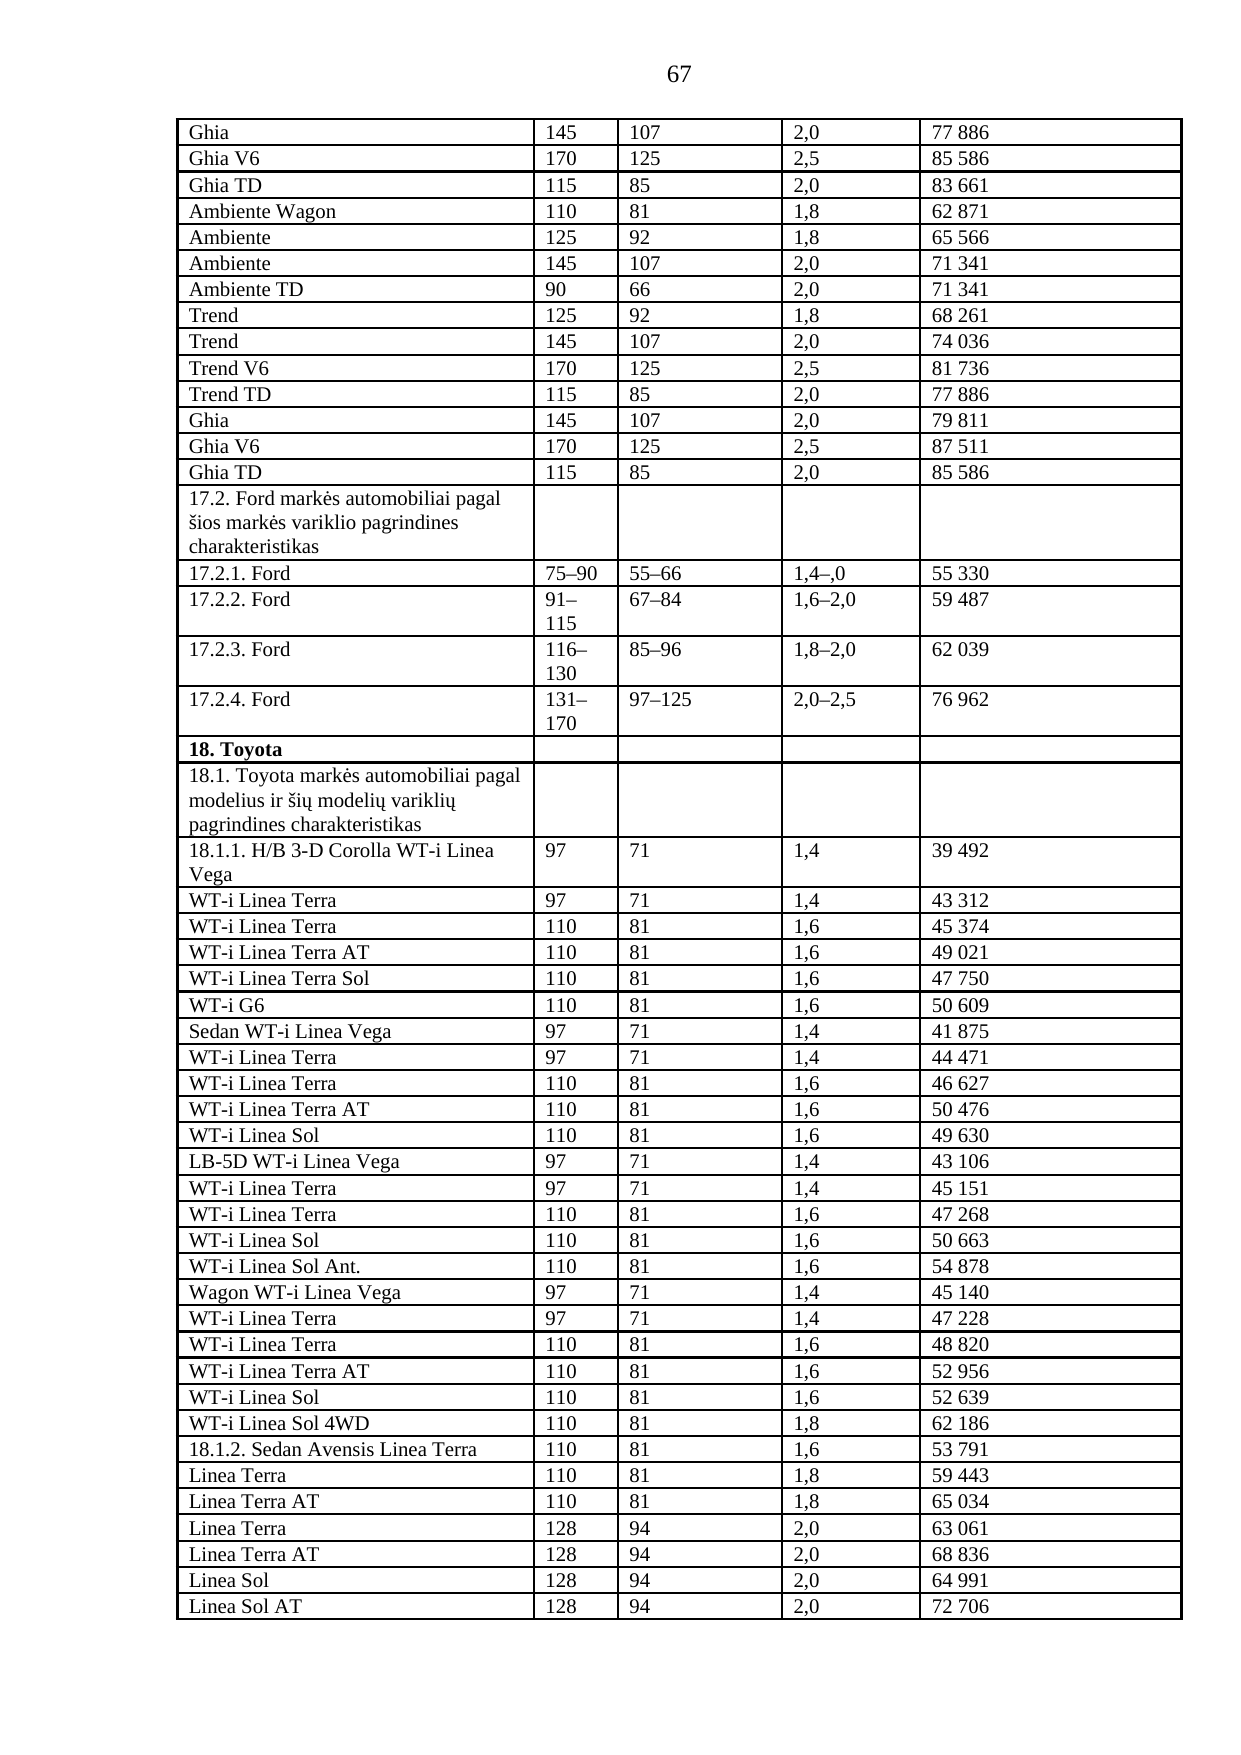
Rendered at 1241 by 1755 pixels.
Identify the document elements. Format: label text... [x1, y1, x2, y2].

table_cell 47 268 [921, 1202, 1180, 1226]
table_cell WT-i Linea Sol [179, 1228, 533, 1252]
table_cell 1,8 [783, 1411, 919, 1435]
table_cell 2,5 [783, 356, 919, 379]
table_cell 45 140 [921, 1280, 1180, 1304]
table_cell LB-5D WT-i Linea Vega [179, 1149, 533, 1173]
table_cell 110 [535, 1254, 617, 1278]
table_cell 1,6–2,0 [783, 587, 919, 635]
table_cell Ambiente [179, 225, 533, 249]
table_cell [535, 737, 617, 761]
table_cell 115 [535, 382, 617, 406]
table_cell 68 261 [921, 303, 1180, 327]
table_cell 115 [535, 460, 617, 484]
table_cell 79 811 [921, 408, 1180, 432]
table_cell 115 [535, 173, 617, 197]
table_cell 125 [619, 434, 781, 458]
table_cell 1,6 [783, 914, 919, 938]
table_cell 81 [619, 914, 781, 938]
table_cell 81 [619, 1333, 781, 1356]
table_cell 97 [535, 1306, 617, 1330]
table_cell 1,6 [783, 1228, 919, 1252]
table_cell [619, 764, 781, 836]
table_cell 83 661 [921, 173, 1180, 197]
table_cell 110 [535, 1437, 617, 1461]
table_cell 17.2.3. Ford [179, 637, 533, 685]
table_cell 71 [619, 1176, 781, 1199]
table_cell 110 [535, 1385, 617, 1409]
table_cell Ghia TD [179, 173, 533, 197]
table_cell 59 487 [921, 587, 1180, 635]
table_cell 145 [535, 251, 617, 275]
table_cell 41 875 [921, 1019, 1180, 1043]
table_cell Ghia [179, 120, 533, 144]
table_cell 43 106 [921, 1149, 1180, 1173]
table_cell 110 [535, 1411, 617, 1435]
table_cell 71 [619, 1045, 781, 1069]
table_cell 81 [619, 1385, 781, 1409]
table_cell 1,6 [783, 993, 919, 1017]
table_cell 110 [535, 1489, 617, 1513]
table_cell WT-i Linea Terra [179, 1306, 533, 1330]
table_cell 71 [619, 1306, 781, 1330]
table_cell 62 186 [921, 1411, 1180, 1435]
table_cell 18.1. Toyota markės automobiliai pagal modelius ir šių modelių variklių pagrindines charakteristikas [179, 764, 533, 836]
table_cell 50 663 [921, 1228, 1180, 1252]
table_cell 97 [535, 1019, 617, 1043]
table_cell WT-i G6 [179, 993, 533, 1017]
table_cell 45 151 [921, 1176, 1180, 1199]
table_cell 145 [535, 120, 617, 144]
table_cell 1,4 [783, 1176, 919, 1199]
table_cell Linea Terra AT [179, 1489, 533, 1513]
table_cell Trend [179, 329, 533, 353]
table_cell 18.1.1. H/B 3-D Corolla WT-i Linea Vega [179, 838, 533, 886]
table_cell 85 [619, 460, 781, 484]
table_cell 97 [535, 838, 617, 886]
table_cell 43 312 [921, 888, 1180, 912]
table_cell 2,0 [783, 120, 919, 144]
table_cell 1,4 [783, 838, 919, 886]
table_cell 110 [535, 940, 617, 964]
table_cell 17.2.2. Ford [179, 587, 533, 635]
table_cell WT-i Linea Sol [179, 1123, 533, 1147]
table_cell 2,0 [783, 251, 919, 275]
table_cell 110 [535, 914, 617, 938]
table_cell WT-i Linea Terra AT [179, 1097, 533, 1121]
table_cell 62 871 [921, 199, 1180, 223]
table_cell 81 [619, 1359, 781, 1383]
table_cell 128 [535, 1542, 617, 1566]
table_cell 170 [535, 434, 617, 458]
table_cell [535, 486, 617, 558]
table_cell 1,6 [783, 940, 919, 964]
table_cell 2,0 [783, 173, 919, 197]
table_cell 92 [619, 225, 781, 249]
table_cell 1,8 [783, 199, 919, 223]
table_cell 71 [619, 1149, 781, 1173]
table_cell Ambiente Wagon [179, 199, 533, 223]
table_cell 68 836 [921, 1542, 1180, 1566]
table_cell WT-i Linea Sol 4WD [179, 1411, 533, 1435]
table_cell 1,6 [783, 1437, 919, 1461]
table_cell 110 [535, 1228, 617, 1252]
table_cell 63 061 [921, 1515, 1180, 1539]
table_cell [783, 764, 919, 836]
table_cell 49 630 [921, 1123, 1180, 1147]
table_cell 81 [619, 1489, 781, 1513]
table_cell Ambiente TD [179, 277, 533, 301]
table_cell 52 956 [921, 1359, 1180, 1383]
table_cell 145 [535, 329, 617, 353]
table_cell 110 [535, 1123, 617, 1147]
table_cell 110 [535, 199, 617, 223]
table_cell 97 [535, 1176, 617, 1199]
table_cell 1,6 [783, 966, 919, 990]
table_cell WT-i Linea Terra [179, 888, 533, 912]
table_cell 1,6 [783, 1202, 919, 1226]
table_cell 74 036 [921, 329, 1180, 353]
table_cell 128 [535, 1568, 617, 1592]
table_cell 2,0 [783, 277, 919, 301]
table_cell [619, 737, 781, 761]
table_cell 2,0 [783, 382, 919, 406]
table_cell 76 962 [921, 687, 1180, 735]
table_cell 1,8 [783, 303, 919, 327]
table_cell 47 750 [921, 966, 1180, 990]
table_cell Ghia [179, 408, 533, 432]
table_cell 97 [535, 1045, 617, 1069]
table_cell 49 021 [921, 940, 1180, 964]
table_cell 45 374 [921, 914, 1180, 938]
table_cell WT-i Linea Terra [179, 1176, 533, 1199]
table_cell 71 [619, 888, 781, 912]
table_cell 97 [535, 888, 617, 912]
table_cell 116–130 [535, 637, 617, 685]
table_cell 81 [619, 199, 781, 223]
table_cell 110 [535, 1097, 617, 1121]
table_cell 81 [619, 1228, 781, 1252]
table_cell 110 [535, 993, 617, 1017]
table_cell 85 586 [921, 146, 1180, 170]
table_cell Trend V6 [179, 356, 533, 379]
table_cell 67–84 [619, 587, 781, 635]
table_cell 1,4 [783, 1045, 919, 1069]
table_cell 1,4 [783, 1019, 919, 1043]
table_cell 81 [619, 1202, 781, 1226]
table_cell 81 [619, 1437, 781, 1461]
table_cell 170 [535, 356, 617, 379]
table_cell 50 476 [921, 1097, 1180, 1121]
table_cell 107 [619, 408, 781, 432]
table_cell 91–115 [535, 587, 617, 635]
table_cell 2,0 [783, 1568, 919, 1592]
table_cell 17.2.1. Ford [179, 561, 533, 584]
table_cell 131–170 [535, 687, 617, 735]
table_cell 1,4 [783, 1280, 919, 1304]
table_cell [783, 737, 919, 761]
table_cell 2,0 [783, 460, 919, 484]
table_cell 125 [535, 303, 617, 327]
table_cell 17.2. Ford markės automobiliai pagal šios markės variklio pagrindines charakteristikas [179, 486, 533, 558]
table_cell 65 034 [921, 1489, 1180, 1513]
table_cell 71 [619, 838, 781, 886]
table_cell 2,0–2,5 [783, 687, 919, 735]
table_cell 94 [619, 1568, 781, 1592]
table_cell 71 341 [921, 277, 1180, 301]
table_cell Ghia TD [179, 460, 533, 484]
table_cell WT-i Linea Sol [179, 1385, 533, 1409]
table_cell 85 586 [921, 460, 1180, 484]
table_cell 81 [619, 1463, 781, 1487]
table_cell 85–96 [619, 637, 781, 685]
table_cell 85 [619, 173, 781, 197]
table_cell 81 [619, 1071, 781, 1095]
table_cell 48 820 [921, 1333, 1180, 1356]
table_cell Linea Sol [179, 1568, 533, 1592]
table_cell 81 [619, 1254, 781, 1278]
table_cell 65 566 [921, 225, 1180, 249]
table_cell 94 [619, 1542, 781, 1566]
table_cell Ambiente [179, 251, 533, 275]
table_cell 110 [535, 1071, 617, 1095]
table_cell 81 [619, 940, 781, 964]
table_cell 97 [535, 1149, 617, 1173]
table_cell 145 [535, 408, 617, 432]
table_cell 1,6 [783, 1385, 919, 1409]
table_cell 47 228 [921, 1306, 1180, 1330]
table_cell 125 [619, 146, 781, 170]
table_cell 81 [619, 993, 781, 1017]
table_cell 1,6 [783, 1254, 919, 1278]
table_cell 125 [535, 225, 617, 249]
table_cell 39 492 [921, 838, 1180, 886]
table_cell [619, 486, 781, 558]
table_cell 77 886 [921, 120, 1180, 144]
table_cell 1,8 [783, 1489, 919, 1513]
table_cell 1,8 [783, 225, 919, 249]
table_cell 97–125 [619, 687, 781, 735]
table_cell 18. Toyota [179, 737, 533, 761]
table_cell 1,4 [783, 1149, 919, 1173]
table_cell Ghia V6 [179, 434, 533, 458]
table_cell 1,6 [783, 1097, 919, 1121]
table_cell Linea Terra [179, 1463, 533, 1487]
table_cell 72 706 [921, 1594, 1180, 1618]
table_cell [921, 737, 1180, 761]
table_cell 81 [619, 966, 781, 990]
table_cell 87 511 [921, 434, 1180, 458]
table_cell WT-i Linea Terra [179, 1071, 533, 1095]
table_cell 110 [535, 966, 617, 990]
table_cell 77 886 [921, 382, 1180, 406]
table_cell 81 [619, 1411, 781, 1435]
table_cell 62 039 [921, 637, 1180, 685]
table_cell Ghia V6 [179, 146, 533, 170]
table_cell 2,0 [783, 329, 919, 353]
table_cell WT-i Linea Terra [179, 1045, 533, 1069]
table_cell WT-i Linea Terra [179, 914, 533, 938]
table_cell 2,0 [783, 1542, 919, 1566]
table_cell 75–90 [535, 561, 617, 584]
table_cell [535, 764, 617, 836]
table_cell WT-i Linea Terra AT [179, 1359, 533, 1383]
table_cell [921, 764, 1180, 836]
table_cell Trend TD [179, 382, 533, 406]
table_cell 18.1.2. Sedan Avensis Linea Terra [179, 1437, 533, 1461]
table_cell 128 [535, 1515, 617, 1539]
table_cell 2,0 [783, 1515, 919, 1539]
table_cell 55–66 [619, 561, 781, 584]
table_cell 110 [535, 1333, 617, 1356]
table_cell 46 627 [921, 1071, 1180, 1095]
table_cell [783, 486, 919, 558]
table_cell 50 609 [921, 993, 1180, 1017]
table_cell 90 [535, 277, 617, 301]
table_cell 71 [619, 1280, 781, 1304]
table_cell WT-i Linea Terra AT [179, 940, 533, 964]
table_cell [921, 486, 1180, 558]
table_cell 81 736 [921, 356, 1180, 379]
table_cell 1,4 [783, 1306, 919, 1330]
table_cell 64 991 [921, 1568, 1180, 1592]
table_cell 53 791 [921, 1437, 1180, 1461]
table_cell WT-i Linea Terra [179, 1202, 533, 1226]
table_cell 2,5 [783, 434, 919, 458]
table_cell 94 [619, 1515, 781, 1539]
table_cell 1,6 [783, 1333, 919, 1356]
table_cell 110 [535, 1463, 617, 1487]
table_cell 125 [619, 356, 781, 379]
table_cell 170 [535, 146, 617, 170]
table_cell 1,4 [783, 888, 919, 912]
table_cell 44 471 [921, 1045, 1180, 1069]
table_cell 92 [619, 303, 781, 327]
table_cell 52 639 [921, 1385, 1180, 1409]
table_cell Sedan WT-i Linea Vega [179, 1019, 533, 1043]
table_cell 128 [535, 1594, 617, 1618]
table_cell WT-i Linea Sol Ant. [179, 1254, 533, 1278]
table_cell 2,5 [783, 146, 919, 170]
table_cell Linea Sol AT [179, 1594, 533, 1618]
table_cell 85 [619, 382, 781, 406]
table_cell 97 [535, 1280, 617, 1304]
table_cell 1,8–2,0 [783, 637, 919, 685]
table_cell 107 [619, 120, 781, 144]
table_cell 110 [535, 1359, 617, 1383]
table_cell 17.2.4. Ford [179, 687, 533, 735]
table_cell 55 330 [921, 561, 1180, 584]
table_cell WT-i Linea Terra [179, 1333, 533, 1356]
table_cell 1,6 [783, 1123, 919, 1147]
table_cell 94 [619, 1594, 781, 1618]
table_cell WT-i Linea Terra Sol [179, 966, 533, 990]
table_cell Trend [179, 303, 533, 327]
table_cell Wagon WT-i Linea Vega [179, 1280, 533, 1304]
table_cell 54 878 [921, 1254, 1180, 1278]
table_cell 2,0 [783, 408, 919, 432]
table_cell 66 [619, 277, 781, 301]
table_cell 81 [619, 1097, 781, 1121]
table_cell 1,6 [783, 1359, 919, 1383]
table_cell Linea Terra AT [179, 1542, 533, 1566]
table_cell Linea Terra [179, 1515, 533, 1539]
table_cell 1,6 [783, 1071, 919, 1095]
table_cell 107 [619, 329, 781, 353]
table_cell 1,8 [783, 1463, 919, 1487]
table_cell 59 443 [921, 1463, 1180, 1487]
table_cell 2,0 [783, 1594, 919, 1618]
table_cell 71 341 [921, 251, 1180, 275]
table_cell 81 [619, 1123, 781, 1147]
table_cell 1,4–,0 [783, 561, 919, 584]
table_cell 110 [535, 1202, 617, 1226]
table_cell 71 [619, 1019, 781, 1043]
table_cell 107 [619, 251, 781, 275]
